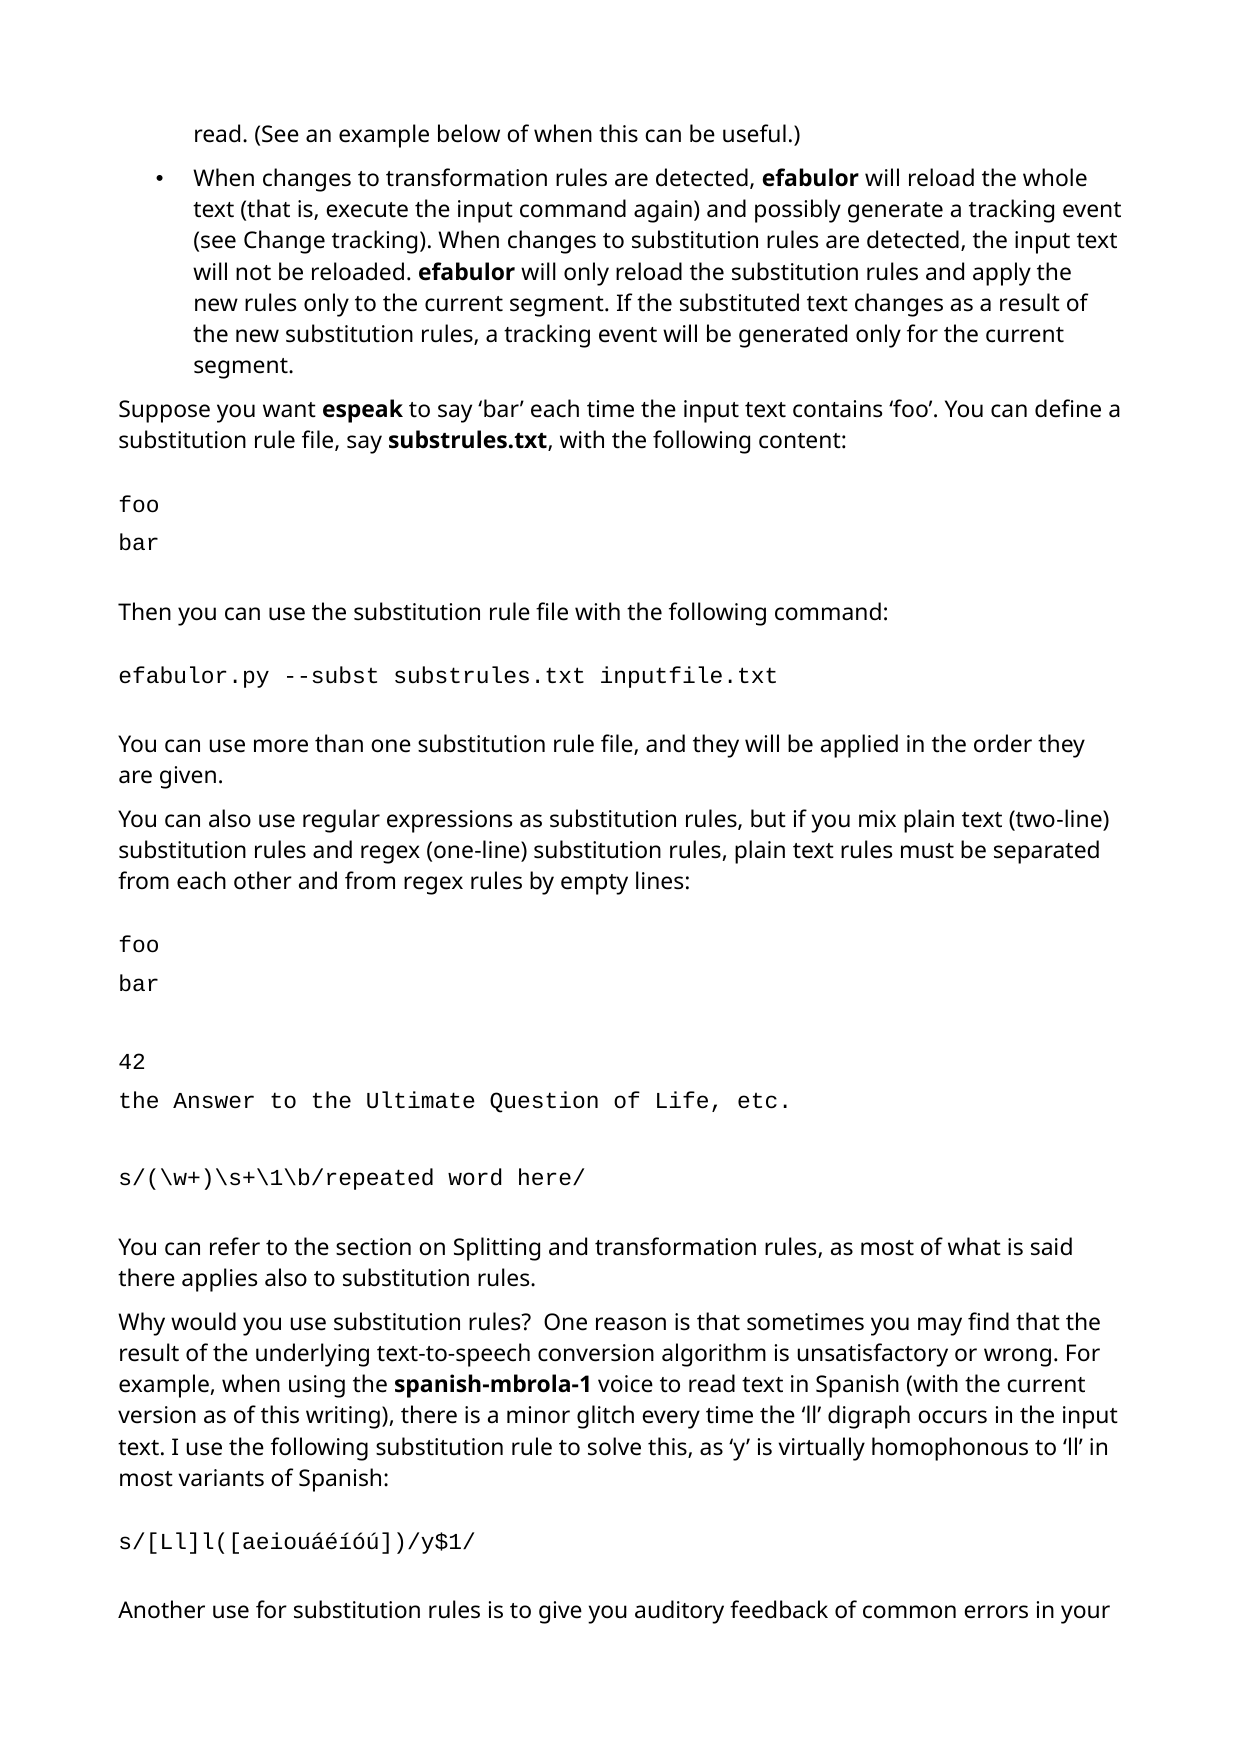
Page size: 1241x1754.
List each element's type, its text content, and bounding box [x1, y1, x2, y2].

text foo [118, 934, 1122, 959]
text You can refer to the section on Splitting and transformation rules, as most of what is said there applies also to substitution rules. [118, 1230, 1122, 1293]
text 42 [118, 1050, 1122, 1076]
text Why would you use substitution rules? One reason is that sometimes you may find that the result of the underlying text‑to‑speech conversion algorithm is unsatisfactory or wrong. For example, when using the spanish‑mbrola‑1 voice to read text in Spanish (with the current version as of this writing), there is a minor glitch every time the ‘ll’ digraph occurs in the input text. I use the following substitution rule to solve this, as ‘y’ is virtually homophonous to ‘ll’ in most variants of Spanish: [118, 1305, 1122, 1493]
text Then you can use the substitution rule file with the following command: [118, 595, 1122, 627]
text s/[Ll]l([aeiouáéíóú])/y$1/ [118, 1530, 1122, 1556]
text bar [118, 972, 1122, 998]
text s/(\w+)\s+\1\b/repeated word here/ [118, 1167, 1122, 1193]
text foo [118, 493, 1122, 519]
text Suppose you want espeak to say ‘bar’ each time the input text contains ‘foo’. You can define a substitution rule file, say substrules.txt, with the following content: [118, 393, 1122, 456]
text You can also use regular expressions as substitution rules, but if you mix plain text (two‑line) substitution rules and regex (one‑line) substitution rules, plain text rules must be separated from each other and from regex rules by empty lines: [118, 803, 1122, 896]
text Another use for substitution rules is to give you auditory feedback of common errors in your [118, 1594, 1122, 1625]
text efabulor.py ‑‑subst substrules.txt inputfile.txt [118, 664, 1122, 690]
text bar [118, 532, 1122, 558]
list When changes to transformation rules are detected, efabulor will reload the whole text (that is, execute the input command again) and possibly generate a tracking event (see Change tracking). When changes to substitution rules are detected, the input text will not be reloaded. efabulor will only reload the substitution rules and apply the new rules only to the current segment. If the substituted text changes as a result of the new substitution rules, a tracking event will be generated only for the current segment. [156, 162, 1122, 381]
text the Answer to the Ultimate Question of Life, etc. [118, 1089, 1122, 1115]
text You can use more than one substitution rule file, and they will be applied in the order they are given. [118, 728, 1122, 790]
list read. (See an example below of when this can be useful.) [156, 118, 1122, 149]
